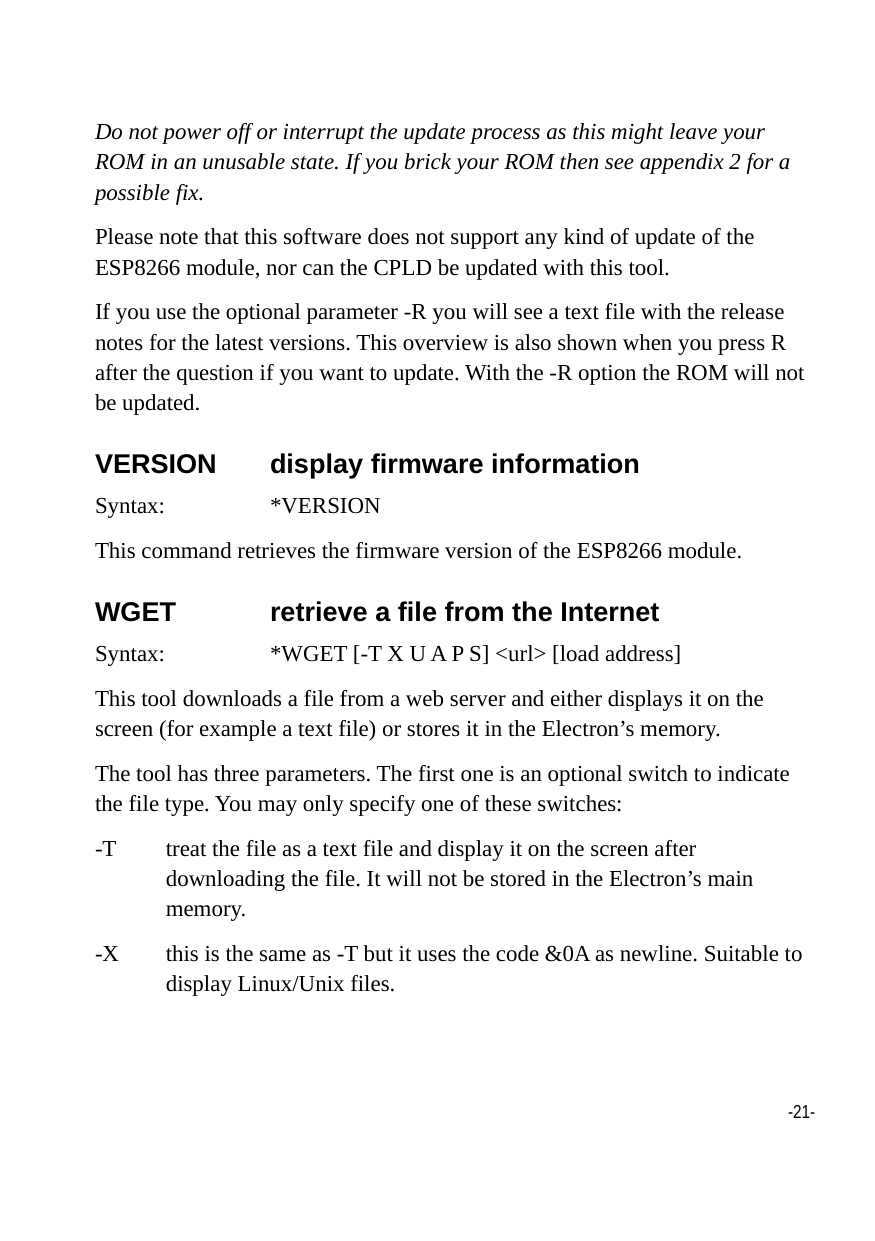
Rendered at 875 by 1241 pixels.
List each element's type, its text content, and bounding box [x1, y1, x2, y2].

subtitle VERSION display firmware information [95, 448, 815, 479]
text -T treat the file as a text file and display it on the screen after downloading the file. It will not be stored in the Electron’s main memory. [95, 835, 815, 922]
text If you use the optional parameter -R you will see a text file with the release notes for the latest versions. This overview is also shown when you press R after the question if you want to update. With the -R option the ROM will not be updated. [95, 298, 815, 415]
text Syntax: *VERSION [95, 492, 815, 518]
text Do not power off or interrupt the update process as this might leave your ROM in an unusable state. If you brick your ROM then see appendix 2 for a possible fix. [95, 118, 815, 205]
text Please note that this software does not support any kind of update of the ESP8266 module, nor can the CPLD be updated with this tool. [95, 223, 815, 280]
text -X this is the same as -T but it uses the code &0A as newline. Suitable to display Linux/Unix files. [95, 940, 815, 997]
text The tool has three parameters. The first one is an optional switch to indicate the file type. You may only specify one of these switches: [95, 760, 815, 816]
subtitle WGET retrieve a file from the Internet [95, 596, 815, 627]
text This command retrieves the firmware version of the ESP8266 module. [95, 537, 815, 563]
text Syntax: *WGET [-T X U A P S] <url> [load address] [95, 640, 815, 666]
text This tool downloads a file from a web server and either displays it on the screen (for example a text file) or stores it in the Electron’s memory. [95, 685, 815, 741]
